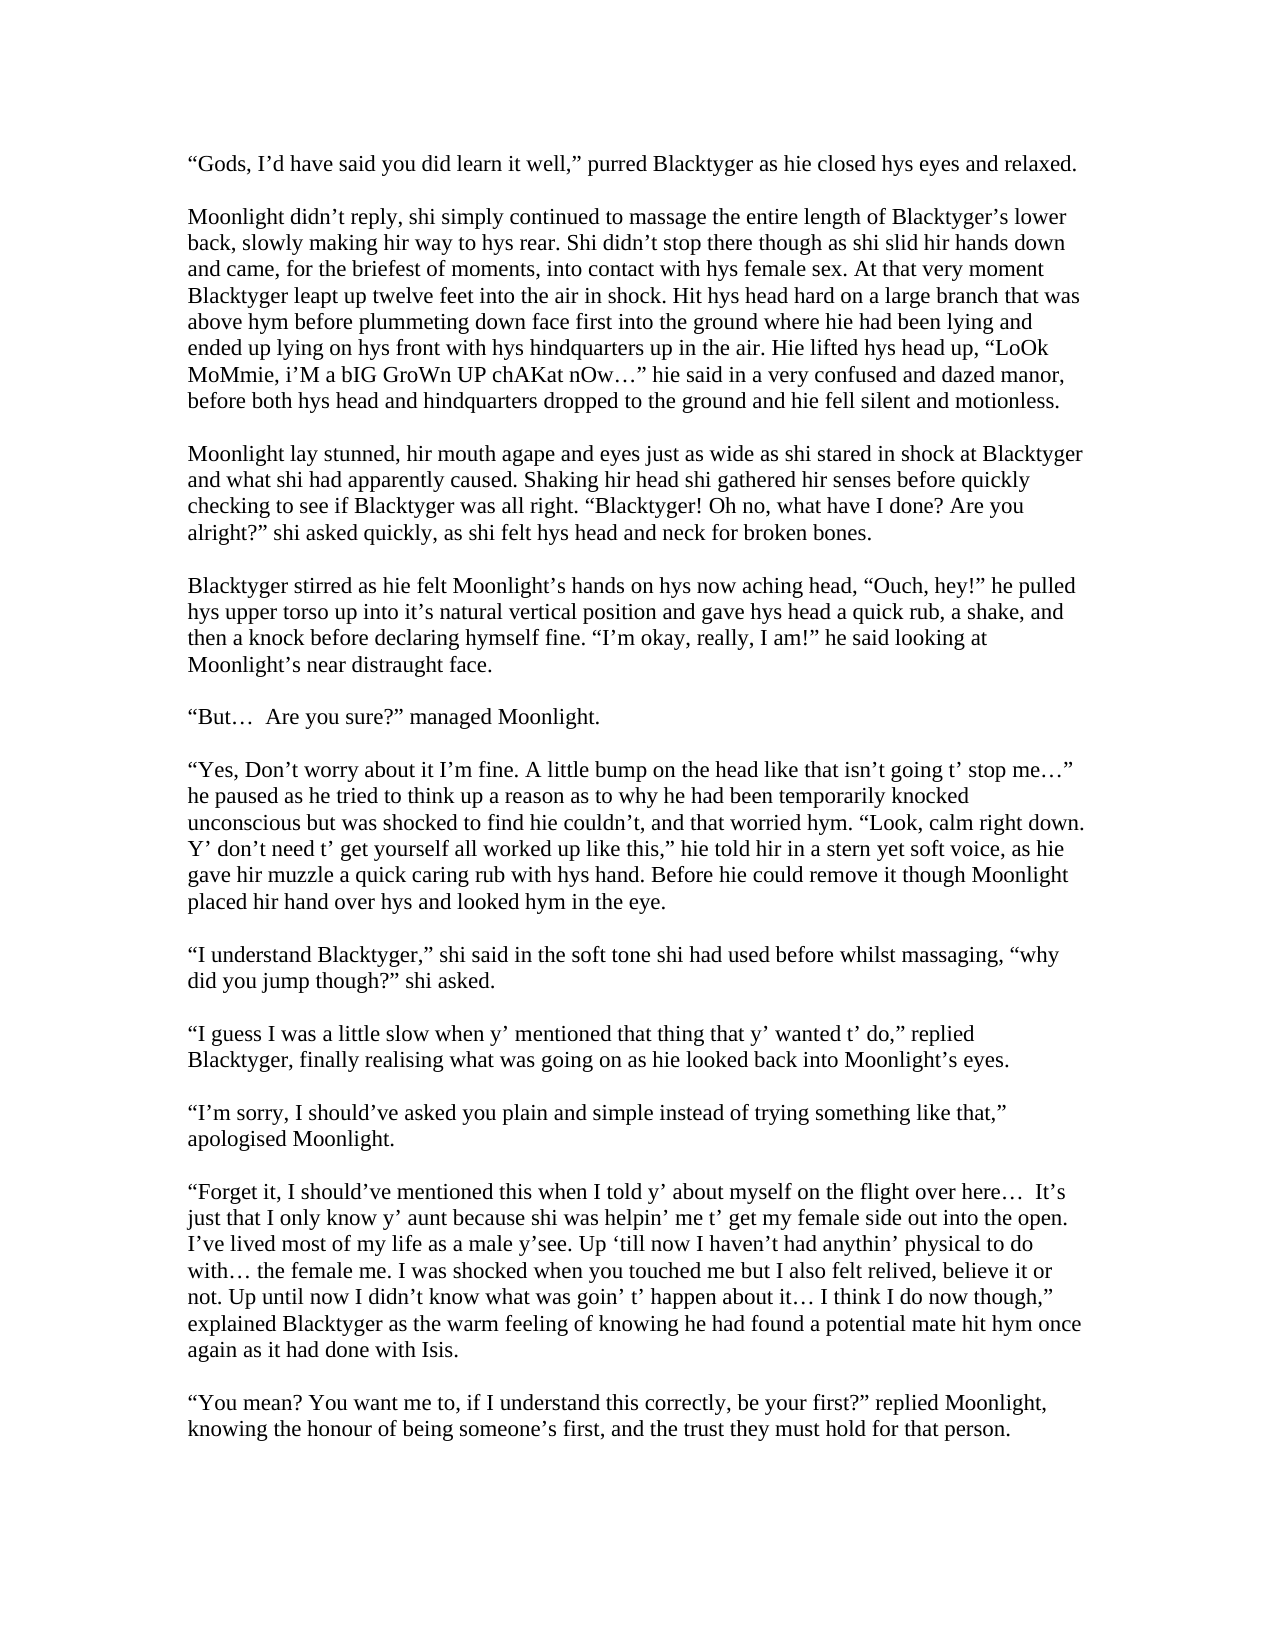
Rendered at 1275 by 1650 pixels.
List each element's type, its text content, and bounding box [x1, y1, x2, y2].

text “I’m sorry, I should’ve asked you plain and simple instead of trying something like that,” apologised Moonlight. [187, 1099, 1087, 1151]
text Moonlight lay stunned, hir mouth agape and eyes just as wide as shi stared in shock at Blacktyger and what shi had apparently caused. Shaking hir head shi gathered hir senses before quickly checking to see if Blacktyger was all right. “Blacktyger! Oh no, what have I done? Are you alright?” shi asked quickly, as shi felt hys head and neck for broken bones. [187, 440, 1087, 545]
text “I guess I was a little slow when y’ mentioned that thing that y’ wanted t’ do,” replied Blacktyger, finally realising what was going on as hie looked back into Moonlight’s eyes. [187, 1020, 1087, 1072]
text “Yes, Don’t worry about it I’m fine. A little bump on the head like that isn’t going t’ stop me…” he paused as he tried to think up a reason as to why he had been temporarily knocked unconscious but was shocked to find hie couldn’t, and that worried hym. “Look, calm right down. Y’ don’t need t’ get yourself all worked up like this,” hie told hir in a stern yet soft voice, as hie gave hir muzzle a quick caring rub with hys hand. Before hie could remove it though Moonlight placed hir hand over hys and looked hym in the eye. [187, 756, 1087, 914]
text “Forget it, I should’ve mentioned this when I told y’ about myself on the flight over here… It’s just that I only know y’ aunt because shi was helpin’ me t’ get my female side out into the open. I’ve lived most of my life as a male y’see. Up ‘till now I haven’t had anythin’ physical to do with… the female me. I was shocked when you touched me but I also felt relived, believe it or not. Up until now I didn’t know what was goin’ t’ happen about it… I think I do now though,” explained Blacktyger as the warm feeling of knowing he had found a potential mate hit hym once again as it had done with Isis. [187, 1178, 1087, 1362]
text “Gods, I’d have said you did learn it well,” purred Blacktyger as hie closed hys eyes and relaxed. [187, 150, 1087, 176]
text “I understand Blacktyger,” shi said in the soft tone shi had used before whilst massaging, “why did you jump though?” shi asked. [187, 941, 1087, 993]
text Blacktyger stirred as hie felt Moonlight’s hands on hys now aching head, “Ouch, hey!” he pulled hys upper torso up into it’s natural vertical position and gave hys head a quick rub, a shake, and then a knock before declaring hymself fine. “I’m okay, really, I am!” he said looking at Moonlight’s near distraught face. [187, 572, 1087, 677]
text Moonlight didn’t reply, shi simply continued to massage the entire length of Blacktyger’s lower back, slowly making hir way to hys rear. Shi didn’t stop there though as shi slid hir hands down and came, for the briefest of moments, into contact with hys female sex. At that very moment Blacktyger leapt up twelve feet into the air in shock. Hit hys head hard on a large branch that was above hym before plummeting down face first into the ground where hie had been lying and ended up lying on hys front with hys hindquarters up in the air. Hie lifted hys head up, “LoOk MoMmie, i’M a bIG GroWn UP chAKat nOw…” hie said in a very confused and dazed manor, before both hys head and hindquarters dropped to the ground and hie fell silent and motionless. [187, 203, 1087, 413]
text “You mean? You want me to, if I understand this correctly, be your first?” replied Moonlight, knowing the honour of being someone’s first, and the trust they must hold for that person. [187, 1389, 1087, 1441]
text “But… Are you sure?” managed Moonlight. [187, 703, 1087, 730]
